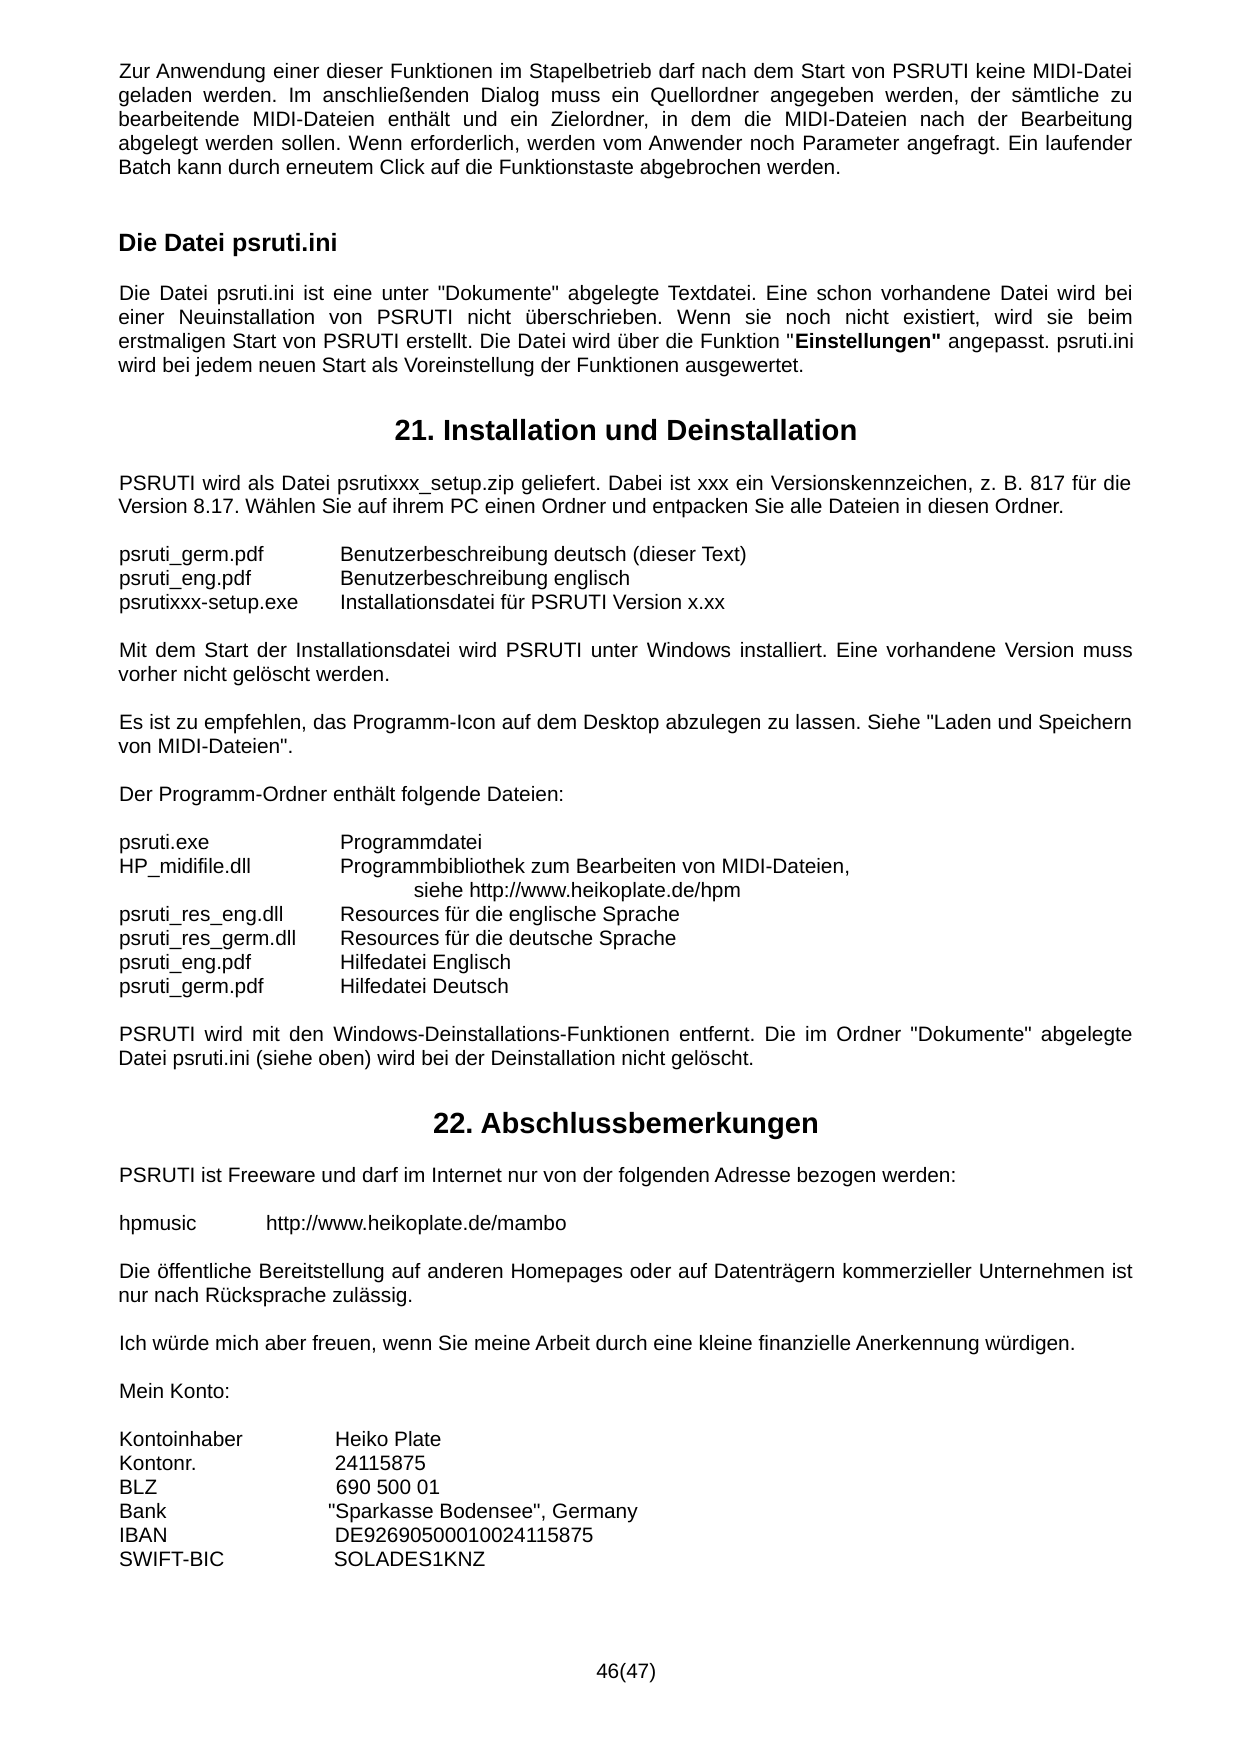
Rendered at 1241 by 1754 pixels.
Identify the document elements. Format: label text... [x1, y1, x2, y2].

text PSRUTI wird als Datei psrutixxx_setup.zip geliefert. Dabei ist xxx ein Versionskennzeichen, z. B. 817 für die Version 8.17. Wählen Sie auf ihrem PC einen Ordner und entpacken Sie alle Dateien in diesen Ordner. [118, 470, 1134, 518]
subtitle Die Datei psruti.ini [118, 228, 1134, 257]
text IBAN DE92690500010024115875 [118, 1523, 1134, 1547]
text psruti_res_germ.dll Resources für die deutsche Sprache [118, 926, 1134, 949]
subtitle 22. Abschlussbemerkungen [118, 1106, 1134, 1139]
text psruti_eng.pdf Hilfedatei Englisch [118, 949, 1134, 973]
text Mein Konto: [118, 1379, 1134, 1403]
text Der Programm-Ordner enthält folgende Dateien: [118, 782, 1134, 806]
text hpmusic http://www.heikoplate.de/mambo [118, 1211, 1134, 1235]
text HP_midifile.dll Programmbibliothek zum Bearbeiten von MIDI-Dateien, [118, 854, 1134, 878]
text Die Datei psruti.ini ist eine unter "Dokumente" abgelegte Textdatei. Eine schon vorhandene Datei wird bei einer Neuinstallation von PSRUTI nicht überschrieben. Wenn sie noch nicht existiert, wird sie beim erstmaligen Start von PSRUTI erstellt. Die Datei wird über die Funktion "Einstellungen" angepasst. psruti.ini wird bei jedem neuen Start als Voreinstellung der Funktionen ausgewertet. [118, 281, 1134, 376]
text Mit dem Start der Installationsdatei wird PSRUTI unter Windows installiert. Eine vorhandene Version muss vorher nicht gelöscht werden. [118, 638, 1134, 686]
text psruti_germ.pdf Benutzerbeschreibung deutsch (dieser Text) [118, 542, 1134, 566]
text Die öffentliche Bereitstellung auf anderen Homepages oder auf Datenträgern kommerzieller Unternehmen ist nur nach Rücksprache zulässig. [118, 1259, 1134, 1307]
subtitle 21. Installation und Deinstallation [118, 413, 1134, 446]
text psrutixxx-setup.exe Installationsdatei für PSRUTI Version x.xx [118, 590, 1134, 614]
text BLZ 690 500 01 [118, 1475, 1134, 1499]
text psruti_res_eng.dll Resources für die englische Sprache [118, 902, 1134, 926]
text psruti_germ.pdf Hilfedatei Deutsch [118, 973, 1134, 997]
text PSRUTI ist Freeware und darf im Internet nur von der folgenden Adresse bezogen werden: [118, 1163, 1134, 1187]
text psruti.exe Programmdatei [118, 830, 1134, 854]
text Kontoinhaber Heiko Plate [118, 1427, 1134, 1451]
text PSRUTI wird mit den Windows-Deinstallations-Funktionen entfernt. Die im Ordner "Dokumente" abgelegte Datei psruti.ini (siehe oben) wird bei der Deinstallation nicht gelöscht. [118, 1021, 1134, 1069]
text Es ist zu empfehlen, das Programm-Icon auf dem Desktop abzulegen zu lassen. Siehe "Laden und Speichern von MIDI-Dateien". [118, 710, 1134, 758]
text psruti_eng.pdf Benutzerbeschreibung englisch [118, 566, 1134, 590]
text SWIFT-BIC SOLADES1KNZ [118, 1547, 1134, 1571]
text Ich würde mich aber freuen, wenn Sie meine Arbeit durch eine kleine finanzielle Anerkennung würdigen. [118, 1331, 1134, 1355]
text siehe http://www.heikoplate.de/hpm [118, 878, 1134, 902]
text Zur Anwendung einer dieser Funktionen im Stapelbetrieb darf nach dem Start von PSRUTI keine MIDI-Datei geladen werden. Im anschließenden Dialog muss ein Quellordner angegeben werden, der sämtliche zu bearbeitende MIDI-Dateien enthält und ein Zielordner, in dem die MIDI-Dateien nach der Bearbeitung abgelegt werden sollen. Wenn erforderlich, werden vom Anwender noch Parameter angefragt. Ein laufender Batch kann durch erneutem Click auf die Funktionstaste abgebrochen werden. [118, 59, 1134, 179]
text Kontonr. 24115875 [118, 1451, 1134, 1475]
text Bank "Sparkasse Bodensee", Germany [118, 1499, 1134, 1523]
